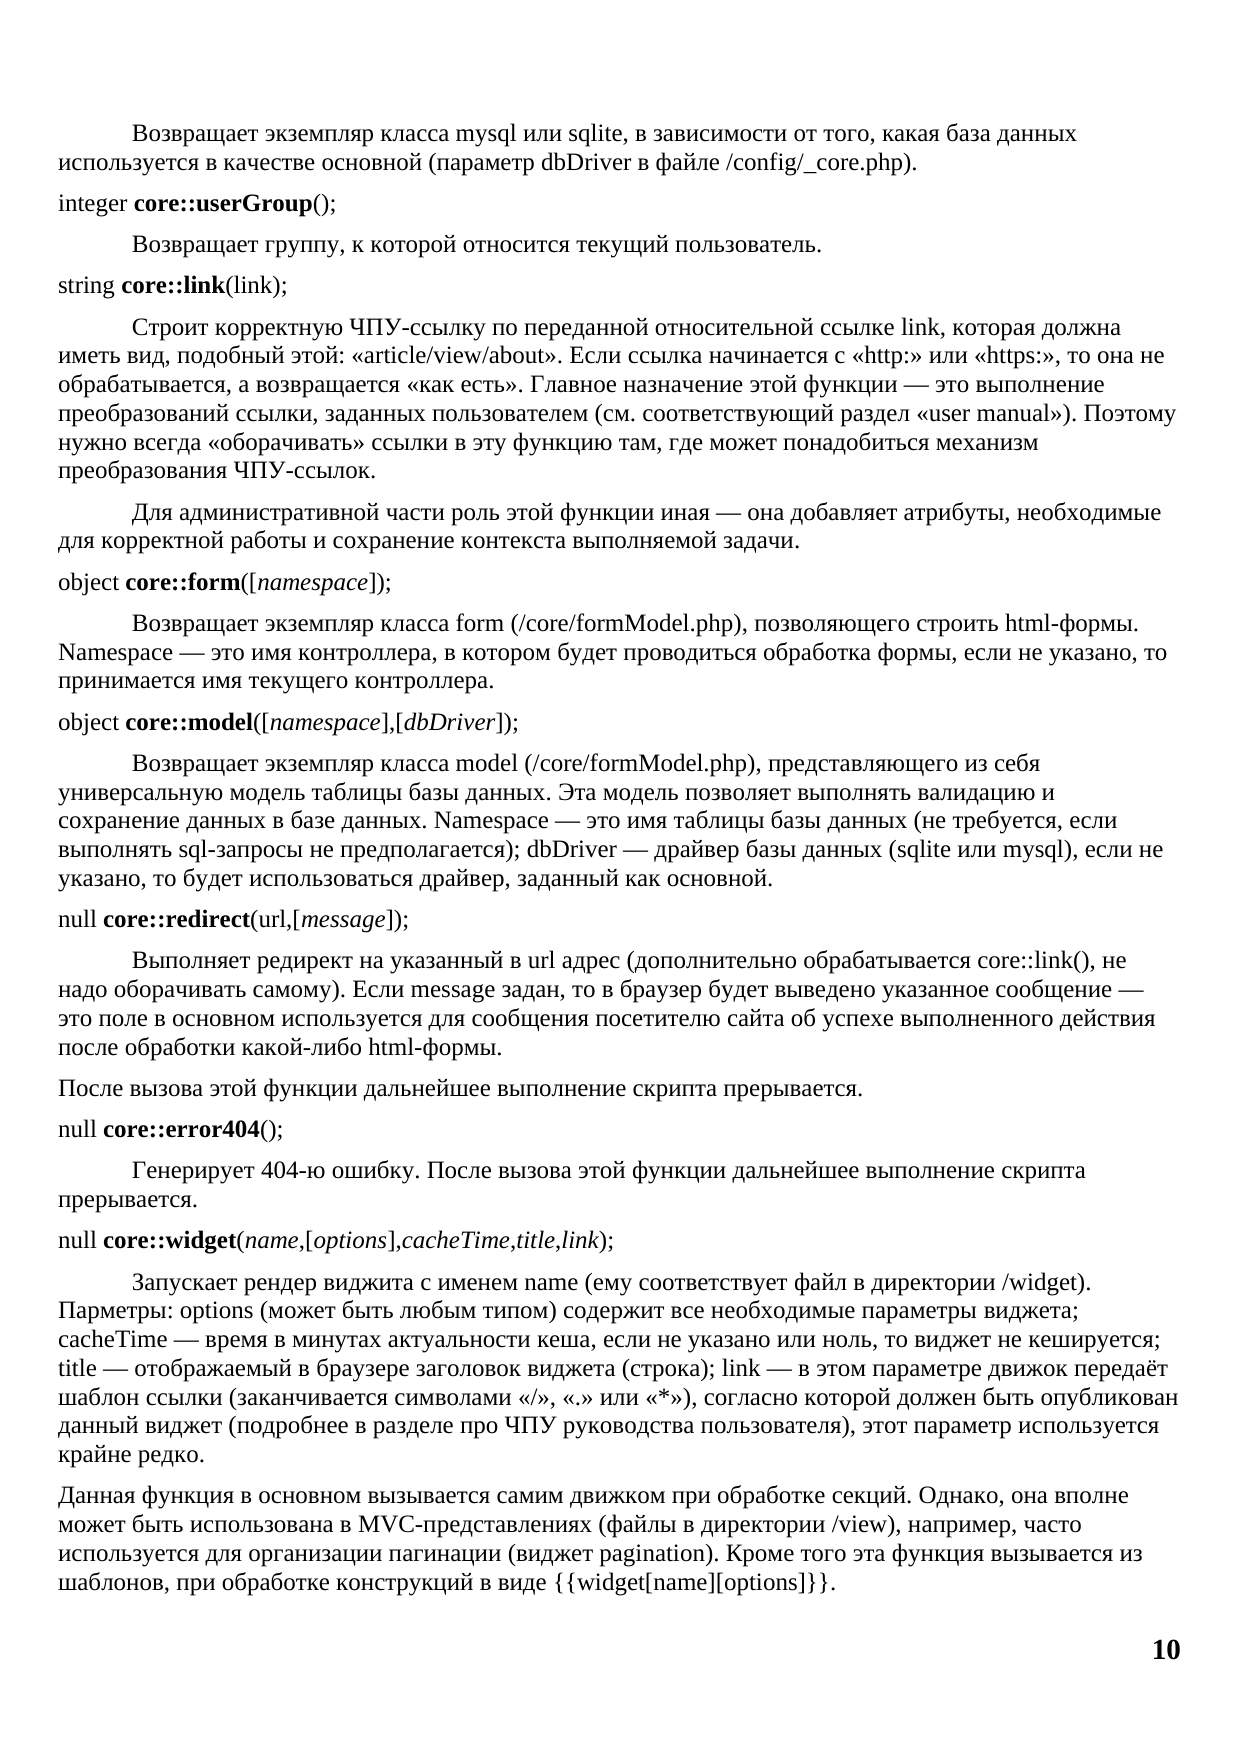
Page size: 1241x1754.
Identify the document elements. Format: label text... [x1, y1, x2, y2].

text Генерирует 404-ю ошибку. После вызова этой функции дальнейшее выполнение скрипта прерывается. [58, 1156, 1181, 1213]
text Возвращает экземпляр класса mysql или sqlite, в зависимости от того, какая база данных используется в качестве основной (параметр dbDriver в файле /config/_core.php). [58, 118, 1181, 176]
text Выполняет редирект на указанный в url адрес (дополнительно обрабатывается core::link(), не надо оборачивать самому). Если message задан, то в браузер будет выведено указанное сообщение — это поле в основном используется для сообщения посетителю сайта об успехе выполненного действия после обработки какой-либо html-формы. [58, 946, 1181, 1061]
text null core::widget(name,[options],cacheTime,title,link); [58, 1226, 1181, 1254]
text null core::error404(); [58, 1114, 1181, 1143]
text Данная функция в основном вызывается самим движком при обработке секций. Однако, она вполне может быть использована в MVC-представлениях (файлы в директории /view), например, часто используется для организации пагинации (виджет pagination). Кроме того эта функция вызывается из шаблонов, при обработке конструкций в виде {{widget[name][options]}}. [58, 1481, 1181, 1596]
text Возвращает экземпляр класса form (/core/formModel.php), позволяющего строить html-формы. Namespace — это имя контроллера, в котором будет проводиться обработка формы, если не указано, то принимается имя текущего контроллера. [58, 608, 1181, 694]
text Возвращает группу, к которой относится текущий пользователь. [58, 229, 1181, 258]
text object core::form([namespace]); [58, 567, 1181, 596]
text Для административной части роль этой функции иная — она добавляет атрибуты, необходимые для корректной работы и сохранение контекста выполняемой задачи. [58, 497, 1181, 554]
text null core::redirect(url,[message]); [58, 904, 1181, 933]
text Строит корректную ЧПУ-ссылку по переданной относительной ссылке link, которая должна иметь вид, подобный этой: «article/view/about». Если ссылка начинается с «http:» или «https:», то она не обрабатывается, а возвращается «как есть». Главное назначение этой функции — это выполнение преобразований ссылки, заданных пользователем (см. соответствующий раздел «user manual»). Поэтому нужно всегда «оборачивать» ссылки в эту функцию там, где может понадобиться механизм преобразования ЧПУ-ссылок. [58, 312, 1181, 484]
text integer core::userGroup(); [58, 188, 1181, 217]
text object core::model([namespace],[dbDriver]); [58, 707, 1181, 736]
text string core::link(link); [58, 271, 1181, 299]
text После вызова этой функции дальнейшее выполнение скрипта прерывается. [58, 1073, 1181, 1102]
text Возвращает экземпляр класса model (/core/formModel.php), представляющего из себя универсальную модель таблицы базы данных. Эта модель позволяет выполнять валидацию и сохранение данных в базе данных. Namespace — это имя таблицы базы данных (не требуется, если выполнять sql-запросы не предполагается); dbDriver — драйвер базы данных (sqlite или mysql), если не указано, то будет использоваться драйвер, заданный как основной. [58, 748, 1181, 892]
text Запускает рендер виджита с именем name (ему соответствует файл в директории /widget). Парметры: options (может быть любым типом) содержит все необходимые параметры виджета; cacheTime — время в минутах актуальности кеша, если не указано или ноль, то виджет не кешируется; title — отображаемый в браузере заголовок виджета (строка); link — в этом параметре движок передаёт шаблон ссылки (заканчивается символами «/», «.» или «*»), согласно которой должен быть опубликован данный виджет (подробнее в разделе про ЧПУ руководства пользователя), этот параметр используется крайне редко. [58, 1267, 1181, 1468]
